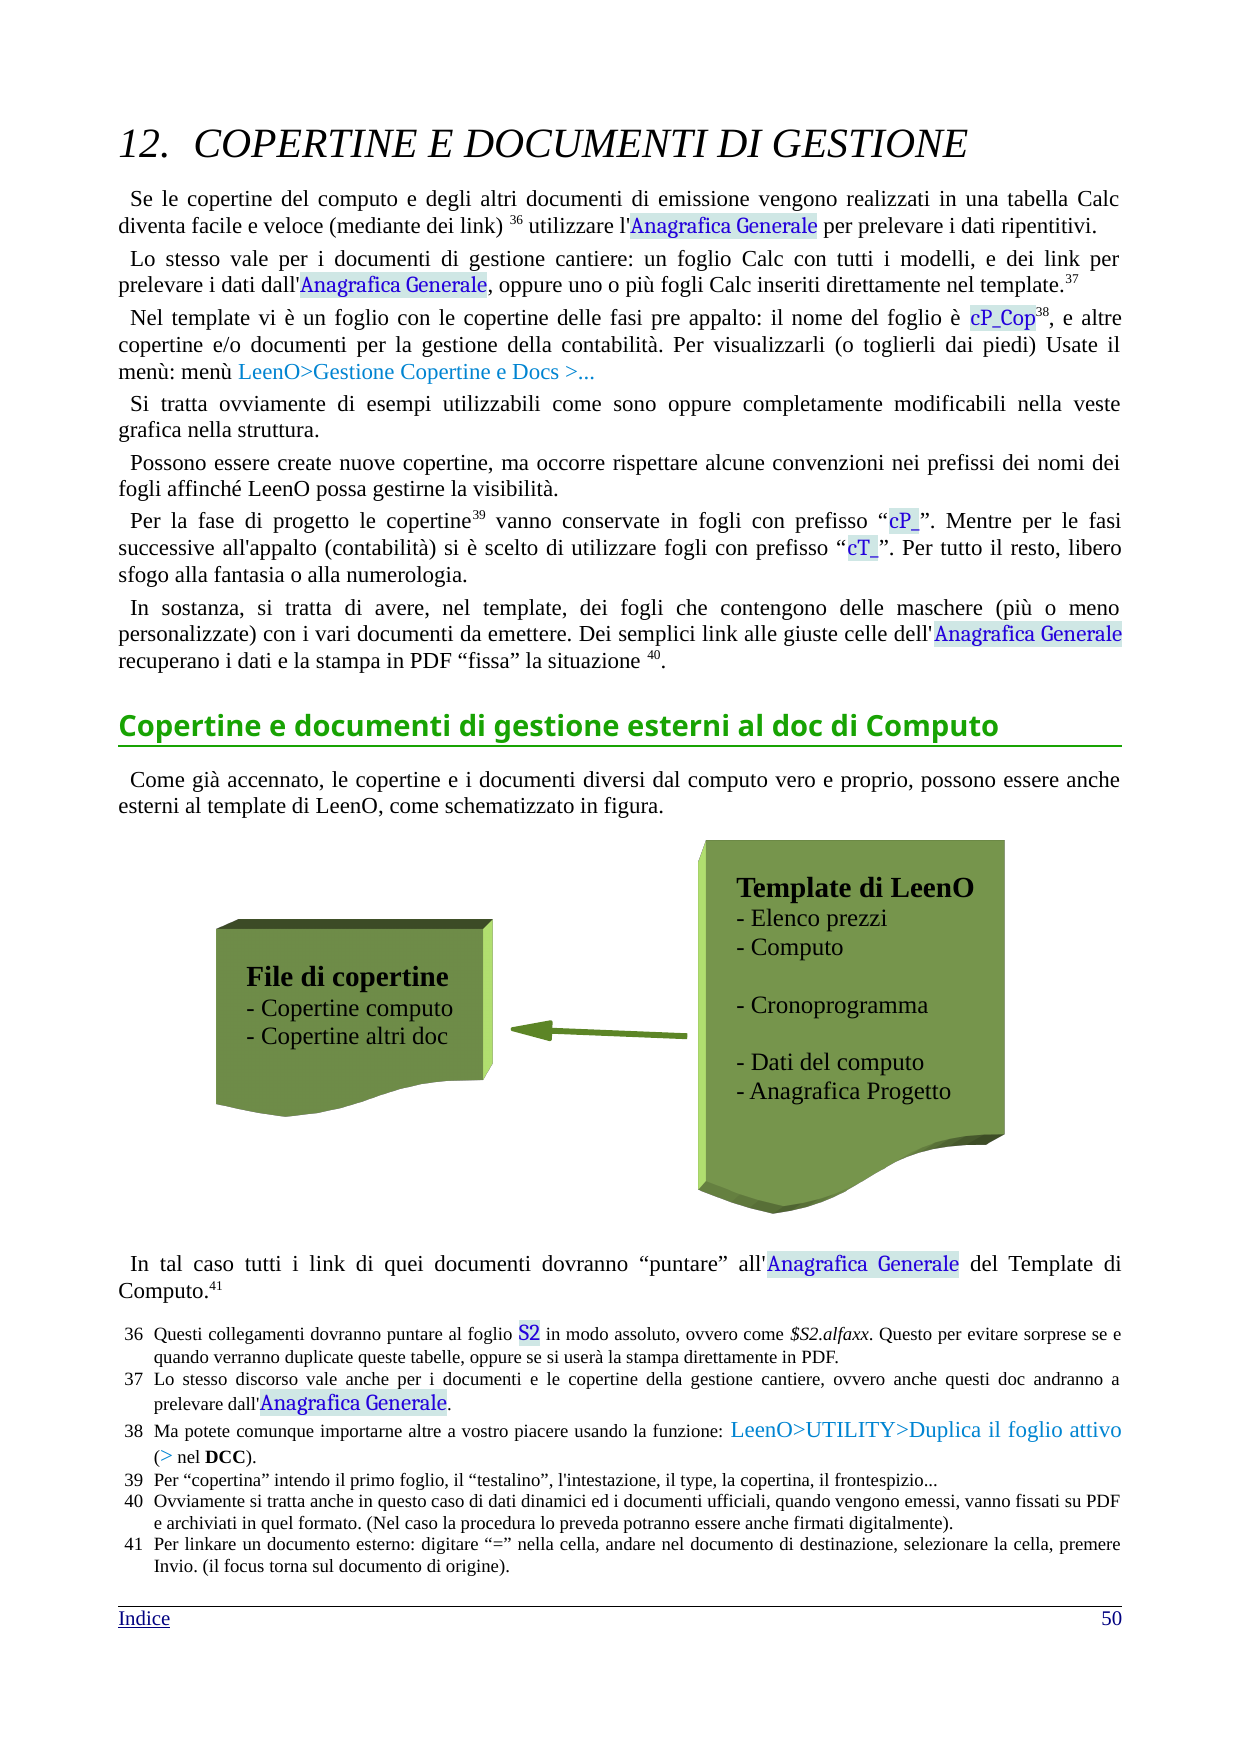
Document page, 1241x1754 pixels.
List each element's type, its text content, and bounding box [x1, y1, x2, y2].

text Lo stesso discorso vale anche per i documenti e le copertine della gestione cantiere, ovvero anche questi doc andranno a prelevare dall'Anagrafica Generale. [124, 1368, 1122, 1416]
text Per la fase di progetto le copertine vanno conservate in fogli con prefisso “cP_”. Mentre per le fasi successive all'appalto (contabilità) si è scelto di utilizzare fogli con prefisso “cT_”. Per tutto il resto, libero sfogo alla fantasia o alla numerologia. [118, 507, 1122, 588]
subtitle Copertine e documenti di gestione esterni al doc di Computo [118, 705, 1122, 745]
text Questi collegamenti dovranno puntare al foglio S2 in modo assoluto, ovvero come $S2.alfaxx. Questo per evitare sorprese se e quando verranno duplicate queste tabelle, oppure se si userà la stampa direttamente in PDF. [124, 1320, 1122, 1368]
table_header [118, 825, 1122, 1251]
text Possono essere create nuove copertine, ma occorre rispettare alcune convenzioni nei prefissi dei nomi dei fogli affinché LeenO possa gestirne la visibilità. [118, 449, 1122, 501]
text Lo stesso vale per i documenti di gestione cantiere: un foglio Calc con tutti i modelli, e dei link per prelevare i dati dall'Anagrafica Generale, oppure uno o più fogli Calc inseriti direttamente nel template. [118, 245, 1122, 298]
text Se le copertine del computo e degli altri documenti di emissione vengono realizzati in una tabella Calc diventa facile e veloce (mediante dei link) utilizzare l'Anagrafica Generale per prelevare i dati ripentitivi. [118, 186, 1122, 239]
text Per “copertina” intendo il primo foglio, il “testalino”, l'intestazione, il type, la copertina, il frontespizio... [124, 1468, 1122, 1490]
text In tal caso tutti i link di quei documenti dovranno “puntare” all'Anagrafica Generale del Template di Computo. [118, 1251, 1122, 1304]
text Per linkare un documento esterno: digitare “=” nella cella, andare nel documento di destinazione, selezionare la cella, premere Invio. (il focus torna sul documento di origine). [124, 1533, 1122, 1576]
text Ma potete comunque importarne altre a vostro piacere usando la funzione: LeenO>UTILITY>Duplica il foglio attivo (> nel DCC). [124, 1416, 1122, 1468]
text Come già accennato, le copertine e i documenti diversi dal computo vero e proprio, possono essere anche esterni al template di LeenO, come schematizzato in figura. [118, 766, 1122, 819]
subtitle COPERTINE E DOCUMENTI DI GESTIONE [118, 118, 1122, 166]
text Si tratta ovviamente di esempi utilizzabili come sono oppure completamente modificabili nella veste grafica nella struttura. [118, 390, 1122, 443]
text Nel template vi è un foglio con le copertine delle fasi pre appalto: il nome del foglio è cP_Cop, e altre copertine e/o documenti per la gestione della contabilità. Per visualizzarli (o toglierli dai piedi) Usate il menù: menù LeenO>Gestione Copertine e Docs >... [118, 304, 1122, 384]
text Ovviamente si tratta anche in questo caso di dati dinamici ed i documenti ufficiali, quando vengono emessi, vanno fissati su PDF e archiviati in quel formato. (Nel caso la procedura lo preveda potranno essere anche firmati digitalmente). [124, 1490, 1122, 1533]
text In sostanza, si tratta di avere, nel template, dei fogli che contengono delle maschere (più o meno personalizzate) con i vari documenti da emettere. Dei semplici link alle giuste celle dell'Anagrafica Generale recuperano i dati e la stampa in PDF “fissa” la situazione . [118, 594, 1122, 673]
